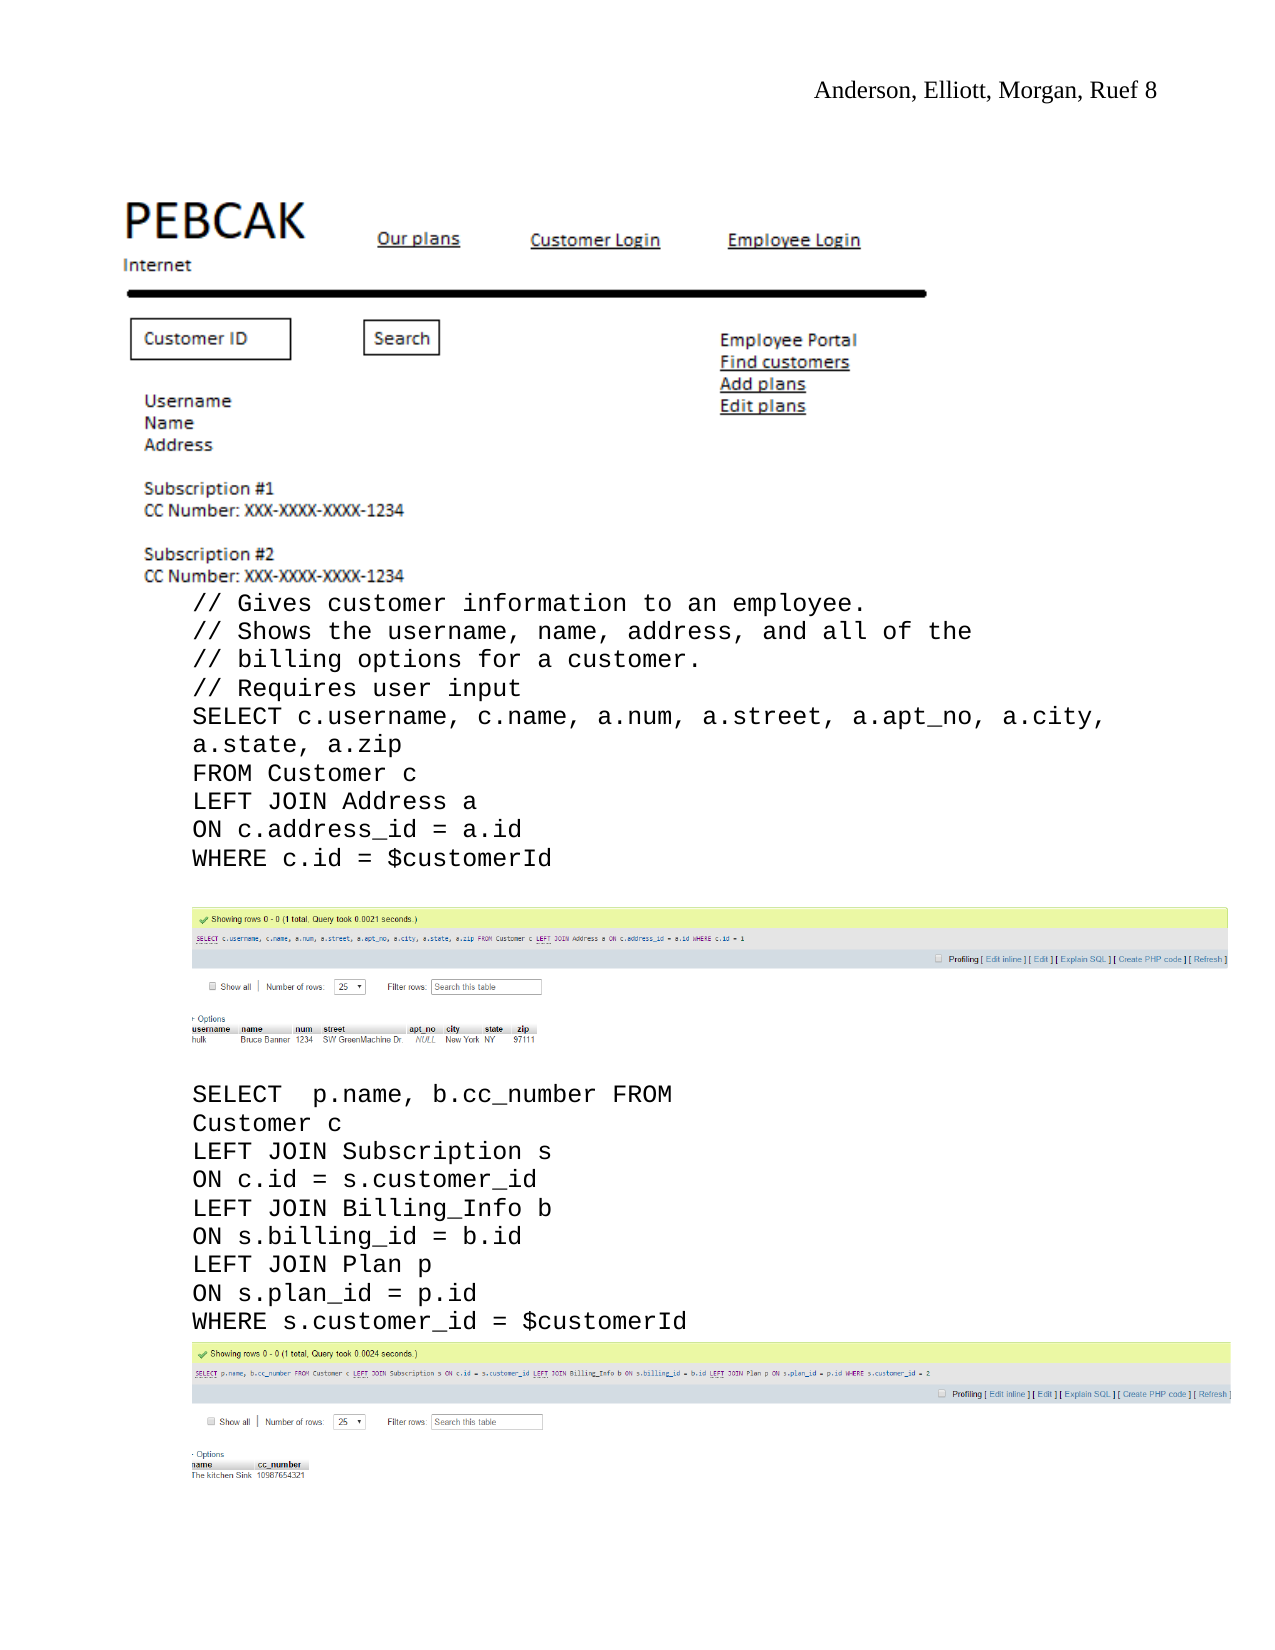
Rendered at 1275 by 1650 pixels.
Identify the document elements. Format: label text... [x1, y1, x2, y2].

text ON c.id = s.customer_id [192, 1167, 1157, 1195]
text ON s.plan_id = p.id [192, 1280, 1157, 1309]
text LEFT JOIN Plan p [192, 1252, 1157, 1280]
text SELECT p.name, b.cc_number FROM [192, 1082, 1157, 1110]
text ON s.billing_id = b.id [192, 1224, 1157, 1252]
text WHERE s.customer_id = $customerId [192, 1309, 1157, 1337]
text Customer c [192, 1110, 1157, 1139]
text WHERE c.id = $customerId [192, 845, 1157, 873]
text LEFT JOIN Address a [192, 788, 1157, 817]
text FROM Customer c [192, 760, 1157, 788]
text LEFT JOIN Billing_Info b [192, 1195, 1157, 1224]
text LEFT JOIN Subscription s [192, 1139, 1157, 1167]
text // Gives customer information to an employee. // Shows the username, name, address, and all of the [192, 175, 1157, 647]
text ON c.address_id = a.id [192, 817, 1157, 845]
text // Requires user input SELECT c.username, c.name, a.num, a.street, a.apt_no, a.city, a.state, a.zip [192, 675, 1157, 760]
text // billing options for a customer. [192, 647, 1157, 675]
